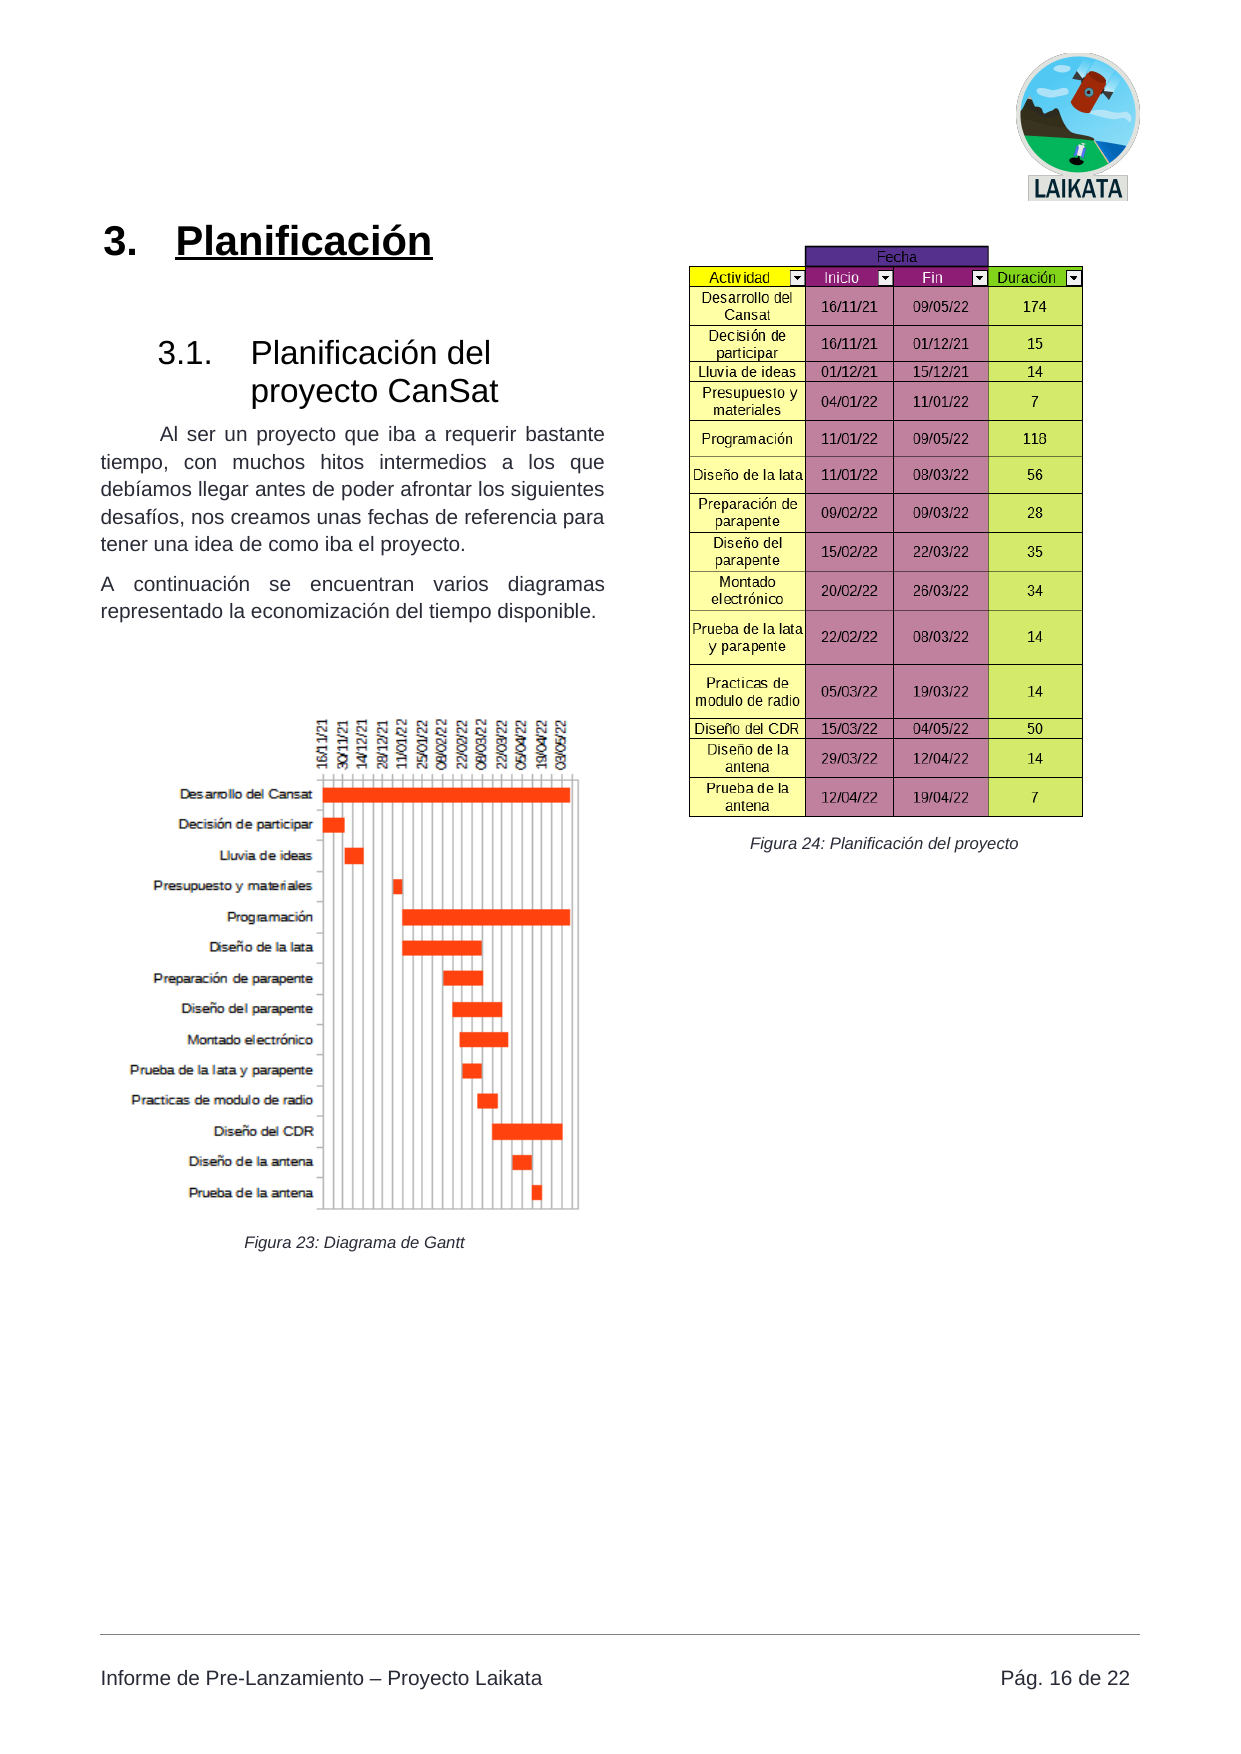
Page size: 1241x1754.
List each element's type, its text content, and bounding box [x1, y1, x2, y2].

picture [1016, 53, 1140, 201]
text A continuación se encuentran varios diagramas representado la economización del tiempo disponible. [100, 572, 605, 623]
picture [680, 236, 1091, 831]
picture [121, 710, 588, 1218]
text Figura 23: Diagrama de Gantt [107, 698, 602, 1252]
subtitle Planificación del proyecto CanSat [213, 333, 605, 410]
subtitle Planificación [138, 216, 605, 264]
list Figura 24: Planificación del proyecto [657, 831, 1112, 853]
text Al ser un proyecto que iba a requerir bastante tiempo, con muchos hitos intermedios a los que debíamos llegar antes de poder afrontar los siguientes desafíos, nos creamos unas fechas de referencia para tener una idea de como iba el proyecto. [100, 422, 605, 556]
